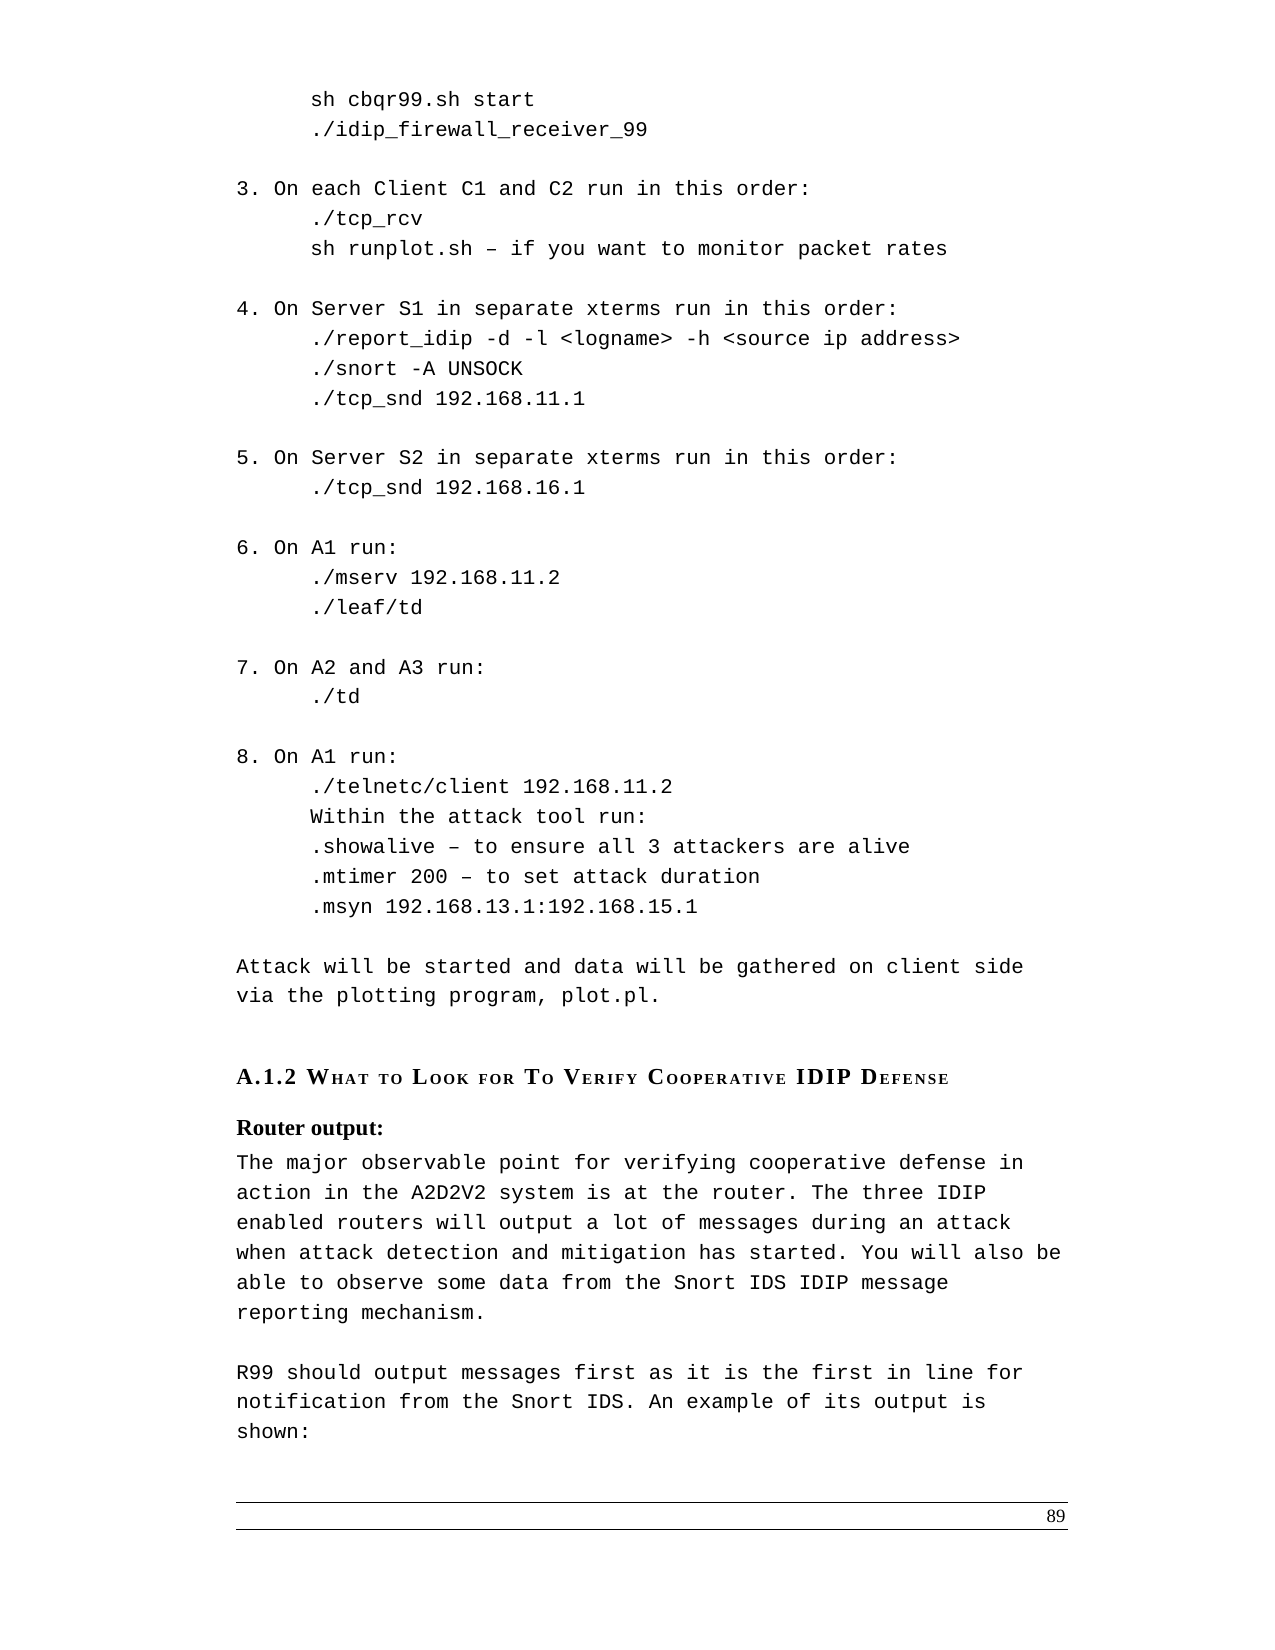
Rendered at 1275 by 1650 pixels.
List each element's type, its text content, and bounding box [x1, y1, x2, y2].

text .mtimer 200 – to set attack duration [310, 866, 1068, 890]
text .msyn 192.168.13.1:192.168.15.1 [310, 896, 1068, 920]
text ./leaf/td [310, 597, 1068, 621]
text sh runplot.sh – if you want to monitor packet rates [310, 238, 1068, 262]
text 5. On Server S2 in separate xterms run in this order: [236, 447, 1068, 471]
text ./telnetc/client 192.168.11.2 [310, 776, 1068, 800]
text ./td [310, 686, 1068, 710]
text R99 should output messages first as it is the first in line for notification from the Snort IDS. An example of its output is shown: [236, 1362, 1068, 1445]
text 4. On Server S1 in separate xterms run in this order: [236, 298, 1068, 322]
text ./tcp_snd 192.168.16.1 [310, 477, 1068, 501]
text 7. On A2 and A3 run: [236, 657, 1068, 681]
text ./snort -A UNSOCK [310, 358, 1068, 382]
text ./tcp_snd 192.168.11.1 [310, 387, 1068, 411]
subtitle A.1.2 What to Look for To Verify Cooperative IDIP Defense [236, 1064, 1068, 1089]
text The major observable point for verifying cooperative defense in action in the A2D2V2 system is at the router. The three IDIP enabled routers will output a lot of messages during an attack when attack detection and mitigation has started. You will also be able to observe some data from the Snort IDS IDIP message reporting mechanism. [236, 1152, 1068, 1326]
text ./report_idip -d -l <logname> -h <source ip address> [310, 328, 1068, 352]
text 6. On A1 run: [236, 537, 1068, 561]
text 3. On each Client C1 and C2 run in this order: [236, 178, 1068, 202]
text ./mserv 192.168.11.2 [310, 567, 1068, 591]
text .showalive – to ensure all 3 attackers are alive [310, 836, 1068, 860]
text ./idip_firewall_receiver_99 [310, 118, 1068, 142]
text ./tcp_rcv [310, 208, 1068, 232]
text Attack will be started and data will be gathered on client side via the plotting program, plot.pl. [236, 956, 1068, 1009]
text 8. On A1 run: [236, 746, 1068, 770]
text Within the attack tool run: [310, 806, 1068, 830]
subtitle Router output: [236, 1114, 1068, 1140]
text sh cbqr99.sh start [310, 88, 1068, 112]
